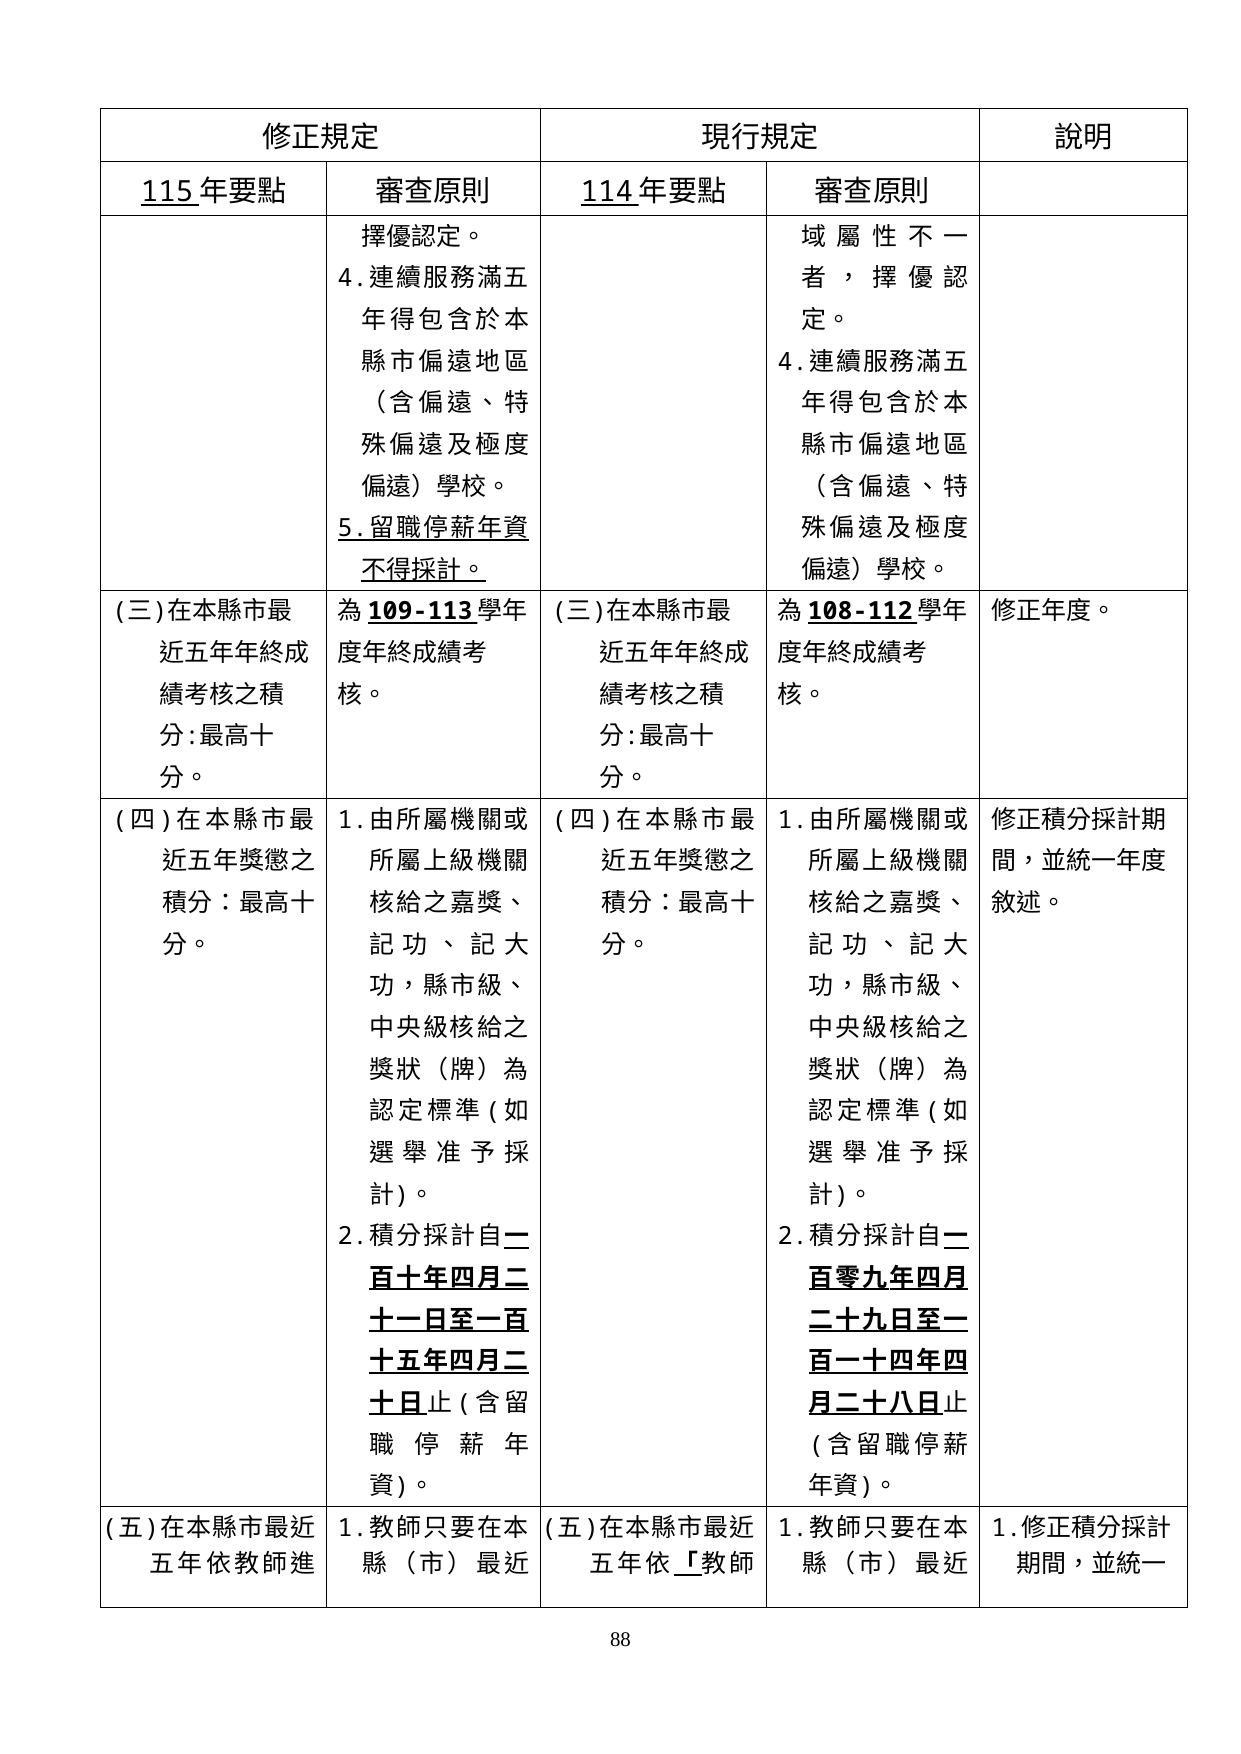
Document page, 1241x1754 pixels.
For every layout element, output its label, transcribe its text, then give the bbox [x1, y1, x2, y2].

table_cell (三)在本縣市最近五年年終成績考核之積分:最高十分。 [541, 591, 766, 798]
table_cell 115年要點 [101, 162, 326, 215]
table_header 說明 [980, 109, 1187, 161]
table_cell [980, 162, 1187, 215]
table_cell 修正積分採計期間，並統一年度敘述。 [980, 799, 1187, 1506]
table_cell (四)在本縣市最近五年獎懲之積分：最高十分。 [541, 799, 766, 1506]
table_cell 1.教師只要在本縣（市）最近 [327, 1507, 540, 1607]
table_cell (四)在本縣市最近五年獎懲之積分：最高十分。 [101, 799, 326, 1506]
table_cell [101, 216, 326, 590]
table_cell 1.由所屬機關或所屬上級機關核給之嘉獎、記功、記大功，縣市級、中央級核給之獎狀（牌）為認定標準(如選舉准予採計)。 2.積分採計自一百零九年四月二十九日至一百一十四年四月二十八日止(含留職停薪年資)。 [767, 799, 979, 1506]
table_header 現行規定 [541, 109, 979, 161]
table_header 修正規定 [101, 109, 540, 161]
table_cell 1.教師只要在本縣（市）最近 [767, 1507, 979, 1607]
table_cell 審查原則 [767, 162, 979, 215]
table_cell 擇優認定。 4.連續服務滿五年得包含於本縣市偏遠地區（含偏遠、特殊偏遠及極度偏遠）學校。 5.留職停薪年資不得採計。 [327, 216, 540, 590]
table_cell (三)在本縣市最近五年年終成績考核之積分:最高十分。 [101, 591, 326, 798]
table_cell [980, 216, 1187, 590]
table_cell [541, 216, 766, 590]
table_cell 修正年度。 [980, 591, 1187, 798]
table_cell 為108-112學年度年終成績考核。 [767, 591, 979, 798]
table_cell 為109-113學年度年終成績考核。 [327, 591, 540, 798]
table_cell (五)在本縣市最近五年依「教師 [541, 1507, 766, 1607]
table_cell 1.由所屬機關或所屬上級機關核給之嘉獎、記功、記大功，縣市級、中央級核給之獎狀（牌）為認定標準(如選舉准予採計)。 2.積分採計自一百十年四月二十一日至一百十五年四月二十日止(含留職停薪年資)。 [327, 799, 540, 1506]
table_cell 114年要點 [541, 162, 766, 215]
table_cell 審查原則 [327, 162, 540, 215]
table_cell 域屬性不一者，擇優認定。 4.連續服務滿五年得包含於本縣市偏遠地區（含偏遠、特殊偏遠及極度偏遠）學校。 [767, 216, 979, 590]
table_cell (五)在本縣市最近五年依教師進 [101, 1507, 326, 1607]
table_cell 1.修正積分採計期間，並統一 [980, 1507, 1187, 1607]
